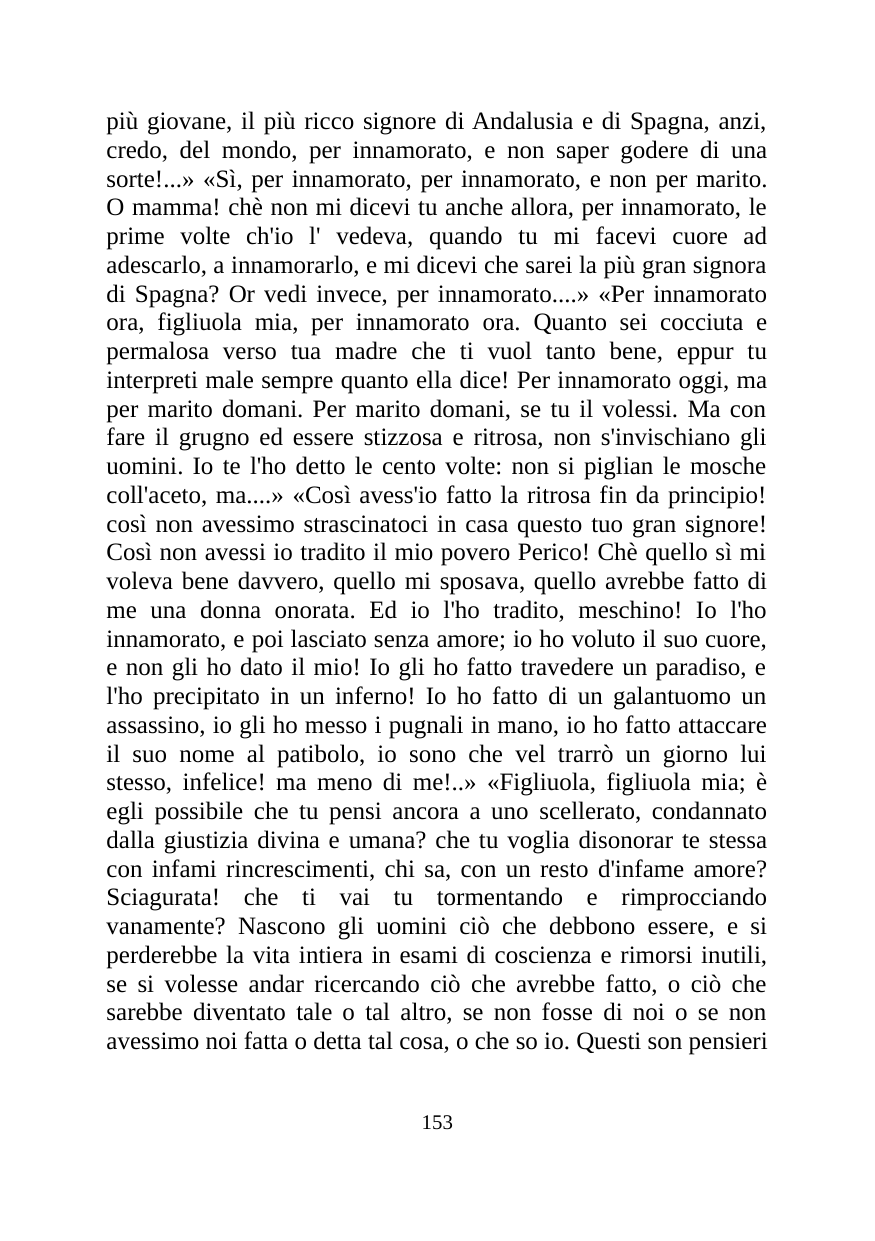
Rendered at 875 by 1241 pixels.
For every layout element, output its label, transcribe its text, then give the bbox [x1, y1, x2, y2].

text più giovane, il più ricco signore di Andalusia e di Spagna, anzi, credo, del mondo, per innamorato, e non saper godere di una sorte!...» «Sì, per innamorato, per innamorato, e non per marito. O mamma! chè non mi dicevi tu anche allora, per innamorato, le prime volte ch'io l' vedeva, quando tu mi facevi cuore ad adescarlo, a innamorarlo, e mi dicevi che sarei la più gran signora di Spagna? Or vedi invece, per innamorato....» «Per innamorato ora, figliuola mia, per innamorato ora. Quanto sei cocciuta e permalosa verso tua madre che ti vuol tanto bene, eppur tu interpreti male sempre quanto ella dice! Per innamorato oggi, ma per marito domani. Per marito domani, se tu il volessi. Ma con fare il grugno ed essere stizzosa e ritrosa, non s'invischiano gli uomini. Io te l'ho detto le cento volte: non si piglian le mosche coll'aceto, ma....» «Così avess'io fatto la ritrosa fin da principio! così non avessimo strascinatoci in casa questo tuo gran signore! Così non avessi io tradito il mio povero Perico! Chè quello sì mi voleva bene davvero, quello mi sposava, quello avrebbe fatto di me una donna onorata. Ed io l'ho tradito, meschino! Io l'ho innamorato, e poi lasciato senza amore; io ho voluto il suo cuore, e non gli ho dato il mio! Io gli ho fatto travedere un paradiso, e l'ho precipitato in un inferno! Io ho fatto di un galantuomo un assassino, io gli ho messo i pugnali in mano, io ho fatto attaccare il suo nome al patibolo, io sono che vel trarrò un giorno lui stesso, infelice! ma meno di me!..» «Figliuola, figliuola mia; è egli possibile che tu pensi ancora a uno scellerato, condannato dalla giustizia divina e umana? che tu voglia disonorar te stessa con infami rincrescimenti, chi sa, con un resto d'infame amore? Sciagurata! che ti vai tu tormentando e rimprocciando vanamente? Nascono gli uomini ciò che debbono essere, e si perderebbe la vita intiera in esami di coscienza e rimorsi inutili, se si volesse andar ricercando ciò che avrebbe fatto, o ciò che sarebbe diventato tale o tal altro, se non fosse di noi o se non avessimo noi fatta o detta tal cosa, o che so io. Questi son pensieri [106, 106, 768, 1055]
